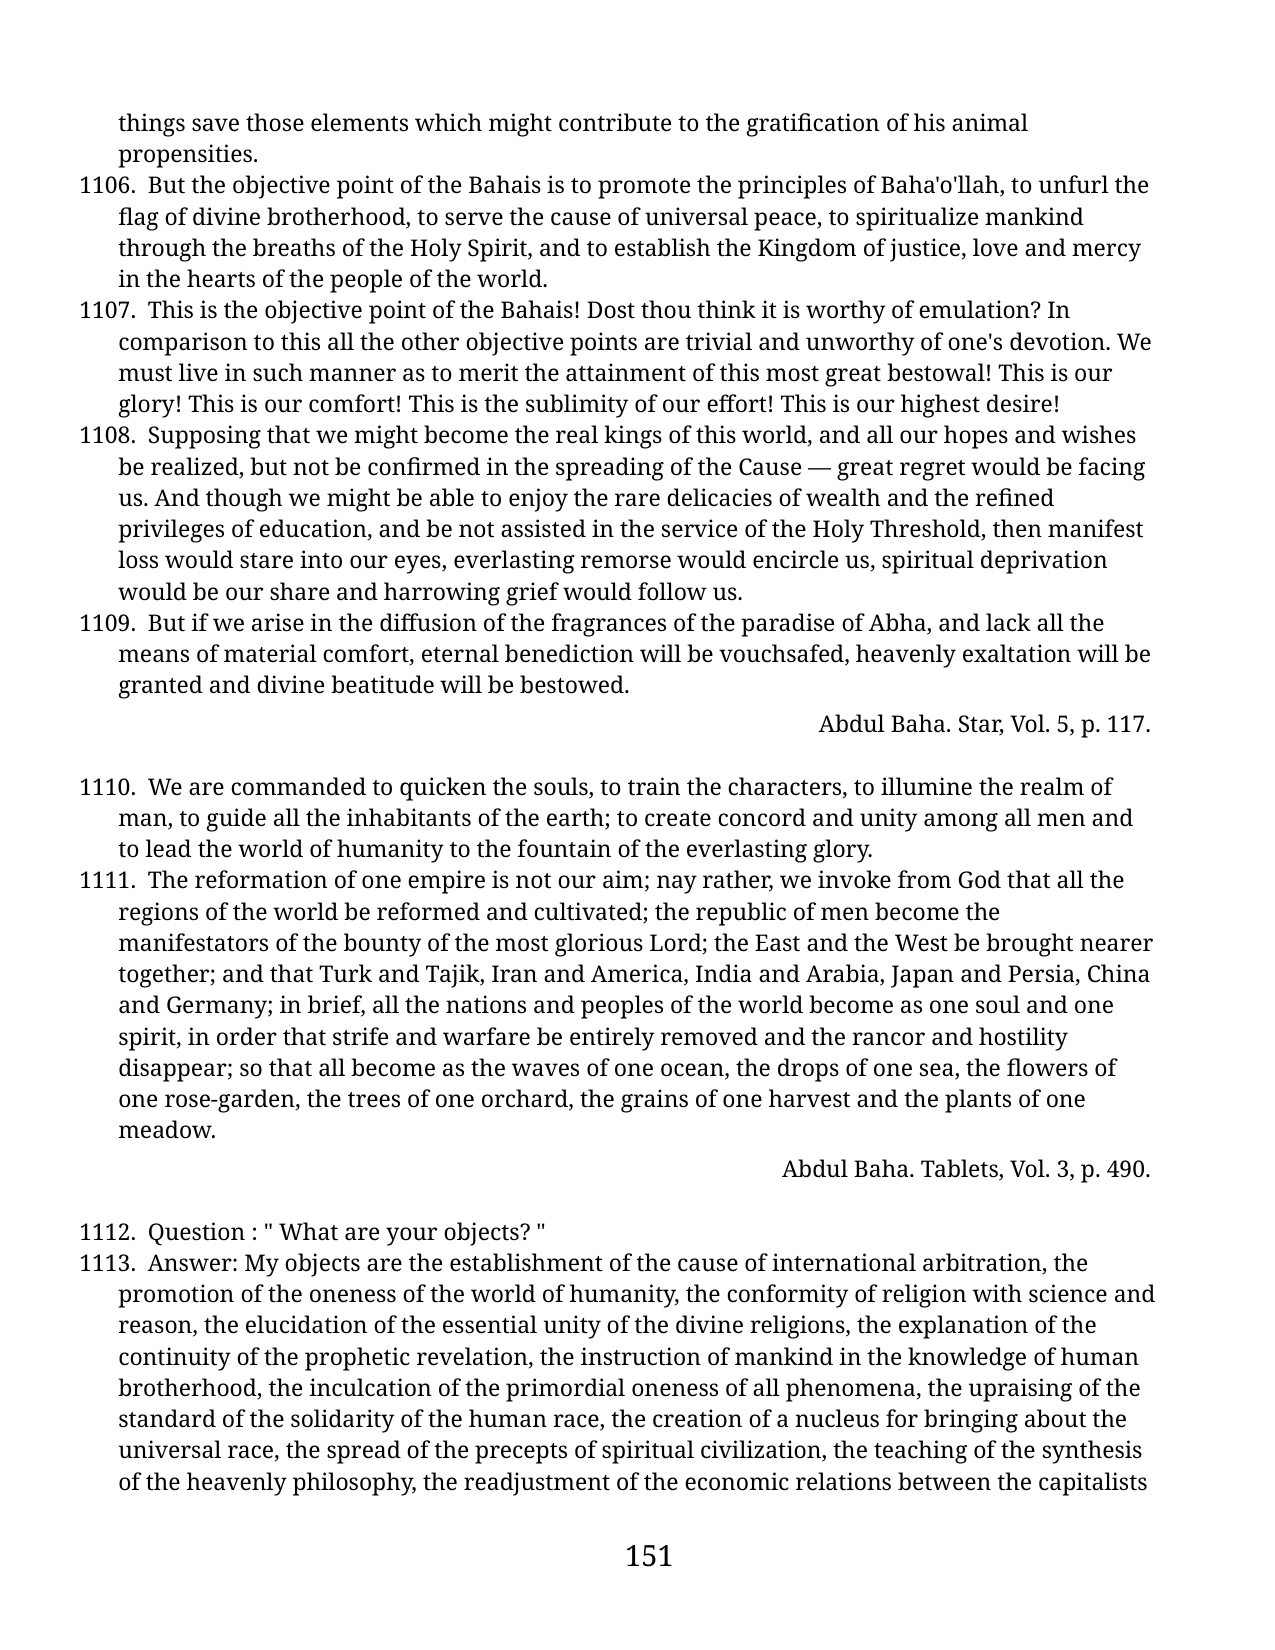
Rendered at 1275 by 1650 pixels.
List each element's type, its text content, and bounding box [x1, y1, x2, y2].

list Answer: My objects are the establishment of the cause of international arbitration, the promotion of the oneness of the world of humanity, the conformity of religion with science and reason, the elucidation of the essential unity of the divine religions, the explanation of the continuity of the prophetic revelation, the instruction of mankind in the knowledge of human brotherhood, the inculcation of the primordial oneness of all phenomena, the upraising of the standard of the solidarity of the human race, the creation of a nucleus for bringing about the universal race, the spread of the precepts of spiritual civilization, the teaching of the synthesis of the heavenly philosophy, the readjustment of the economic relations between the capitalists [79, 1247, 1157, 1497]
list things save those elements which might contribute to the gratification of his animal propensities. [79, 107, 1157, 169]
text Abdul Baha. Tablets, Vol. 3, p. 490. [118, 1153, 1157, 1184]
list But the objective point of the Bahais is to promote the principles of Baha'o'llah, to unfurl the flag of divine brotherhood, to serve the cause of universal peace, to spiritualize mankind through the breaths of the Holy Spirit, and to establish the Kingdom of justice, love and mercy in the hearts of the people of the world. [79, 169, 1157, 294]
list We are commanded to quicken the souls, to train the characters, to illumine the realm of man, to guide all the inhabitants of the earth; to create concord and unity among all men and to lead the world of humanity to the fountain of the everlasting glory. [79, 770, 1157, 864]
list The reformation of one empire is not our aim; nay rather, we invoke from God that all the regions of the world be reformed and cultivated; the republic of men become the manifestators of the bounty of the most glorious Lord; the East and the West be brought nearer together; and that Turk and Tajik, Iran and America, India and Arabia, Japan and Persia, China and Germany; in brief, all the nations and peoples of the world become as one soul and one spirit, in order that strife and warfare be entirely removed and the rancor and hostility disappear; so that all become as the waves of one ocean, the drops of one sea, the flowers of one rose-garden, the trees of one orchard, the grains of one harvest and the plants of one meadow. [79, 864, 1157, 1145]
list Question : " What are your objects? " [79, 1215, 1157, 1247]
list This is the objective point of the Bahais! Dost thou think it is worthy of emulation? In comparison to this all the other objective points are trivial and unworthy of one's devotion. We must live in such manner as to merit the attainment of this most great bestowal! This is our glory! This is our comfort! This is the sublimity of our effort! This is our highest desire! [79, 294, 1157, 419]
list Supposing that we might become the real kings of this world, and all our hopes and wishes be realized, but not be confirmed in the spreading of the Cause — great regret would be facing us. And though we might be able to enjoy the rare delicacies of wealth and the refined privileges of education, and be not assisted in the service of the Holy Threshold, then manifest loss would stare into our eyes, everlasting remorse would encircle us, spiritual deprivation would be our share and harrowing grief would follow us. [79, 419, 1157, 607]
text Abdul Baha. Star, Vol. 5, p. 117. [118, 708, 1157, 739]
list But if we arise in the diffusion of the fragrances of the paradise of Abha, and lack all the means of material comfort, eternal benediction will be vouchsafed, heavenly exaltation will be granted and divine beatitude will be bestowed. [79, 607, 1157, 700]
